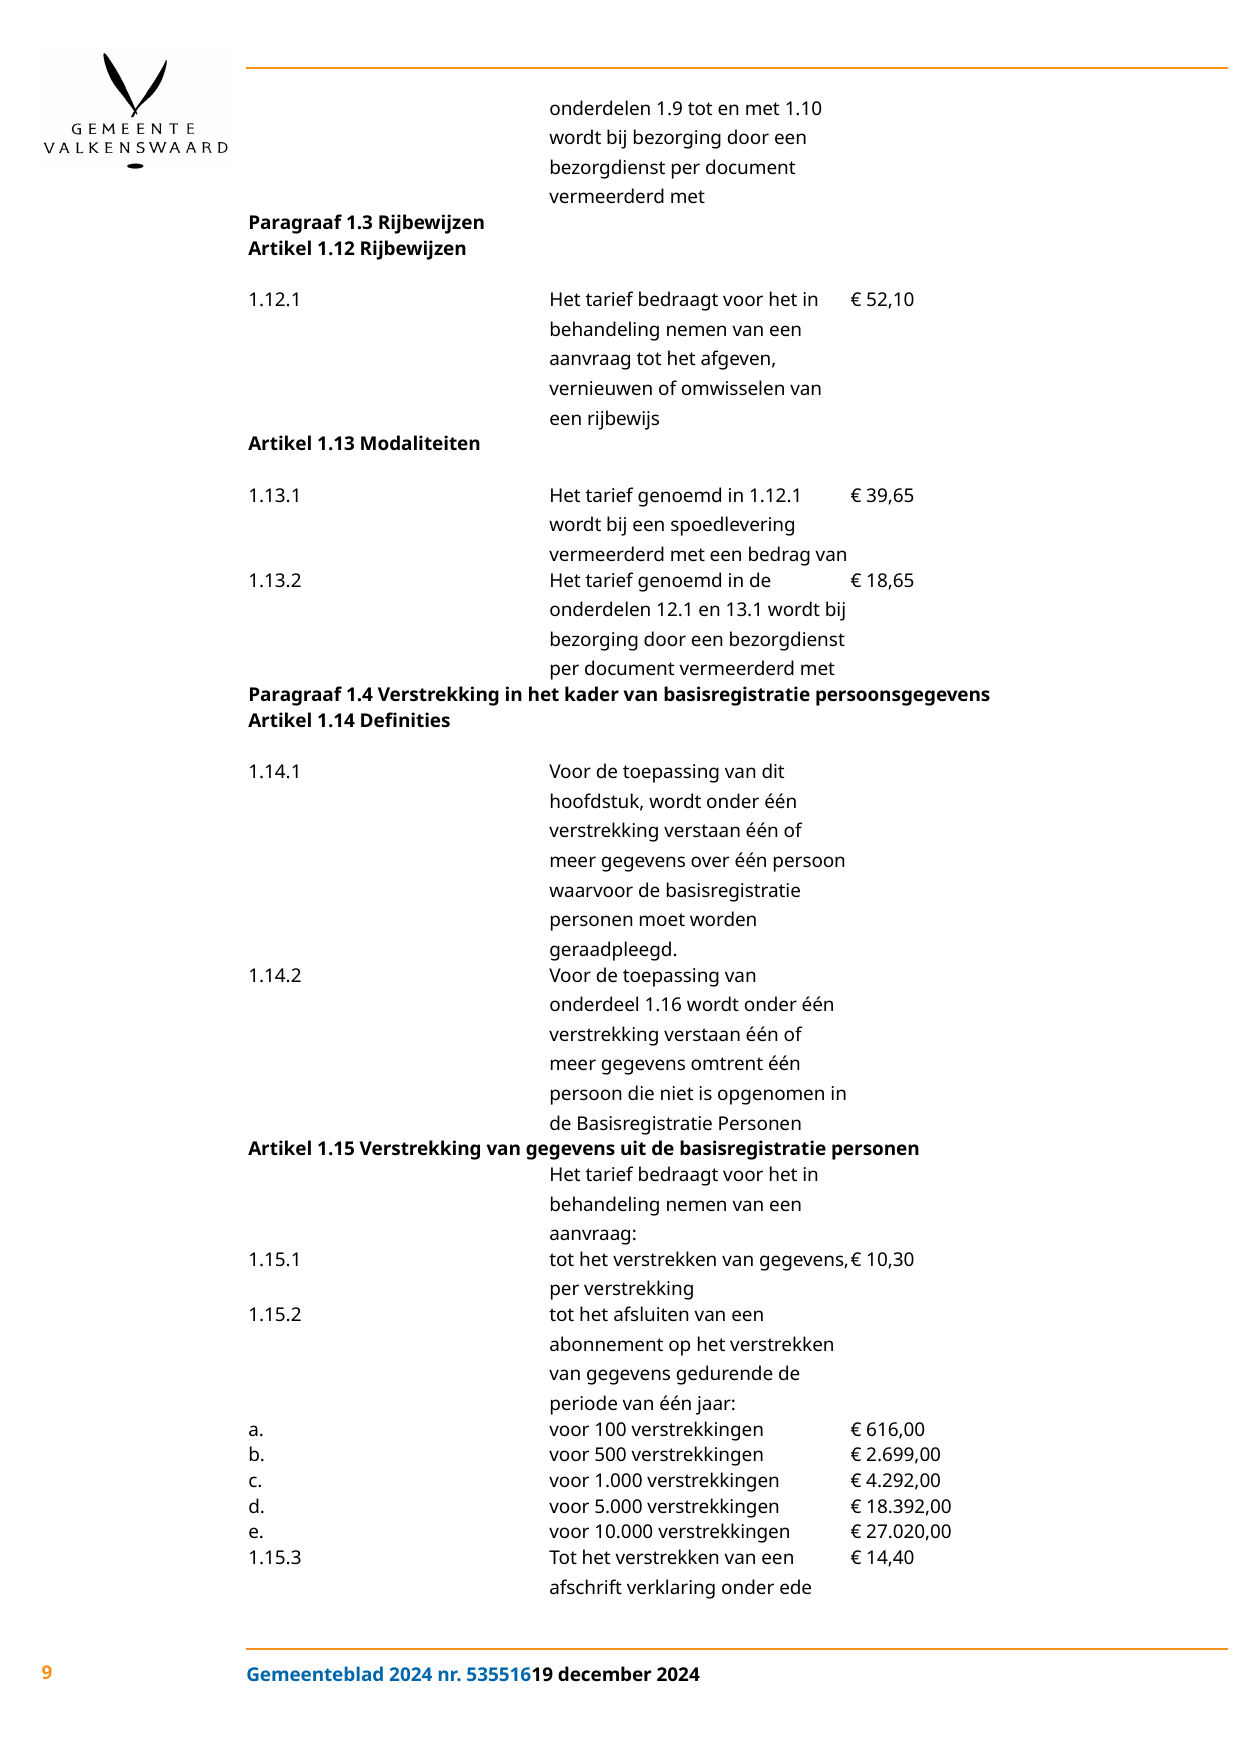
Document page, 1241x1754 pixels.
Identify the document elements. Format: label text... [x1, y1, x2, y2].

table_cell [850, 95, 1152, 209]
table_cell € 27.020,00 [850, 1519, 1152, 1544]
table_cell 1.14.2 [248, 962, 549, 1135]
table_cell tot het verstrekken van gegevens, per verstrekking [549, 1246, 850, 1301]
table_cell 1.15.2 [248, 1301, 549, 1416]
table_cell [248, 1161, 549, 1246]
table_cell 1.13.2 [248, 567, 549, 681]
table_cell [850, 456, 1152, 482]
table_cell Voor de toepassing van dit hoofdstuk, wordt onder één verstrekking verstaan één of meer gegevens over één persoon waarvoor de basisregistratie personen moet worden geraadpleegd. [549, 759, 850, 962]
table_cell [850, 733, 1152, 758]
table_cell voor 1.000 verstrekkingen [549, 1467, 850, 1493]
table_cell onderdelen 1.9 tot en met 1.10 wordt bij bezorging door een bezorgdienst per document vermeerderd met [549, 95, 850, 209]
table_cell voor 5.000 verstrekkingen [549, 1493, 850, 1519]
table_cell 1.15.1 [248, 1246, 549, 1301]
table_cell voor 100 verstrekkingen [549, 1416, 850, 1442]
table_cell Voor de toepassing van onderdeel 1.16 wordt onder één verstrekking verstaan één of meer gegevens omtrent één persoon die niet is opgenomen in de Basisregistratie Personen [549, 962, 850, 1135]
table_cell [549, 261, 850, 286]
table_cell Artikel 1.12 Rijbewijzen [248, 235, 1152, 261]
table_cell Tot het verstrekken van een afschrift verklaring onder ede [549, 1545, 850, 1600]
table_cell € 2.699,00 [850, 1442, 1152, 1467]
table_cell [549, 733, 850, 758]
picture [41, 47, 231, 172]
table_cell [850, 1161, 1152, 1246]
table_cell Het tarief genoemd in 1.12.1 wordt bij een spoedlevering vermeerderd met een bedrag van [549, 482, 850, 567]
table_cell € 39,65 [850, 482, 1152, 567]
table_cell € 4.292,00 [850, 1467, 1152, 1493]
table_cell e. [248, 1519, 549, 1544]
table_cell [248, 456, 549, 482]
table_cell € 616,00 [850, 1416, 1152, 1442]
table_cell 1.13.1 [248, 482, 549, 567]
table_cell [850, 261, 1152, 286]
table_cell voor 10.000 verstrekkingen [549, 1519, 850, 1544]
table_cell d. [248, 1493, 549, 1519]
table_cell [248, 261, 549, 286]
table_cell Artikel 1.13 Modaliteiten [248, 431, 1152, 456]
table_cell Het tarief bedraagt voor het in behandeling nemen van een aanvraag: [549, 1161, 850, 1246]
table_cell 1.12.1 [248, 286, 549, 431]
table_cell Artikel 1.15 Verstrekking van gegevens uit de basisregistratie personen [248, 1135, 1152, 1161]
table_cell Artikel 1.14 Definities [248, 707, 1152, 733]
table_cell € 52,10 [850, 286, 1152, 431]
table_cell Het tarief bedraagt voor het in behandeling nemen van een aanvraag tot het afgeven, vernieuwen of omwisselen van een rijbewijs [549, 286, 850, 431]
table_cell [248, 95, 549, 209]
table_cell Het tarief genoemd in de onderdelen 12.1 en 13.1 wordt bij bezorging door een bezorgdienst per document vermeerderd met [549, 567, 850, 681]
table_cell [850, 962, 1152, 1135]
table_cell 1.14.1 [248, 759, 549, 962]
table_cell € 18,65 [850, 567, 1152, 681]
table_cell [549, 456, 850, 482]
table_cell b. [248, 1442, 549, 1467]
table_cell [850, 759, 1152, 962]
table_cell € 14,40 [850, 1545, 1152, 1600]
table_cell a. [248, 1416, 549, 1442]
table_cell € 10,30 [850, 1246, 1152, 1301]
table_cell [248, 733, 549, 758]
table_cell voor 500 verstrekkingen [549, 1442, 850, 1467]
table_cell Paragraaf 1.4 Verstrekking in het kader van basisregistratie persoonsgegevens [248, 681, 1152, 707]
table_cell Paragraaf 1.3 Rijbewijzen [248, 209, 1152, 235]
table_cell c. [248, 1467, 549, 1493]
table_cell 1.15.3 [248, 1545, 549, 1600]
table_cell tot het afsluiten van een abonnement op het verstrekken van gegevens gedurende de periode van één jaar: [549, 1301, 850, 1416]
table_cell € 18.392,00 [850, 1493, 1152, 1519]
table_cell [850, 1301, 1152, 1416]
